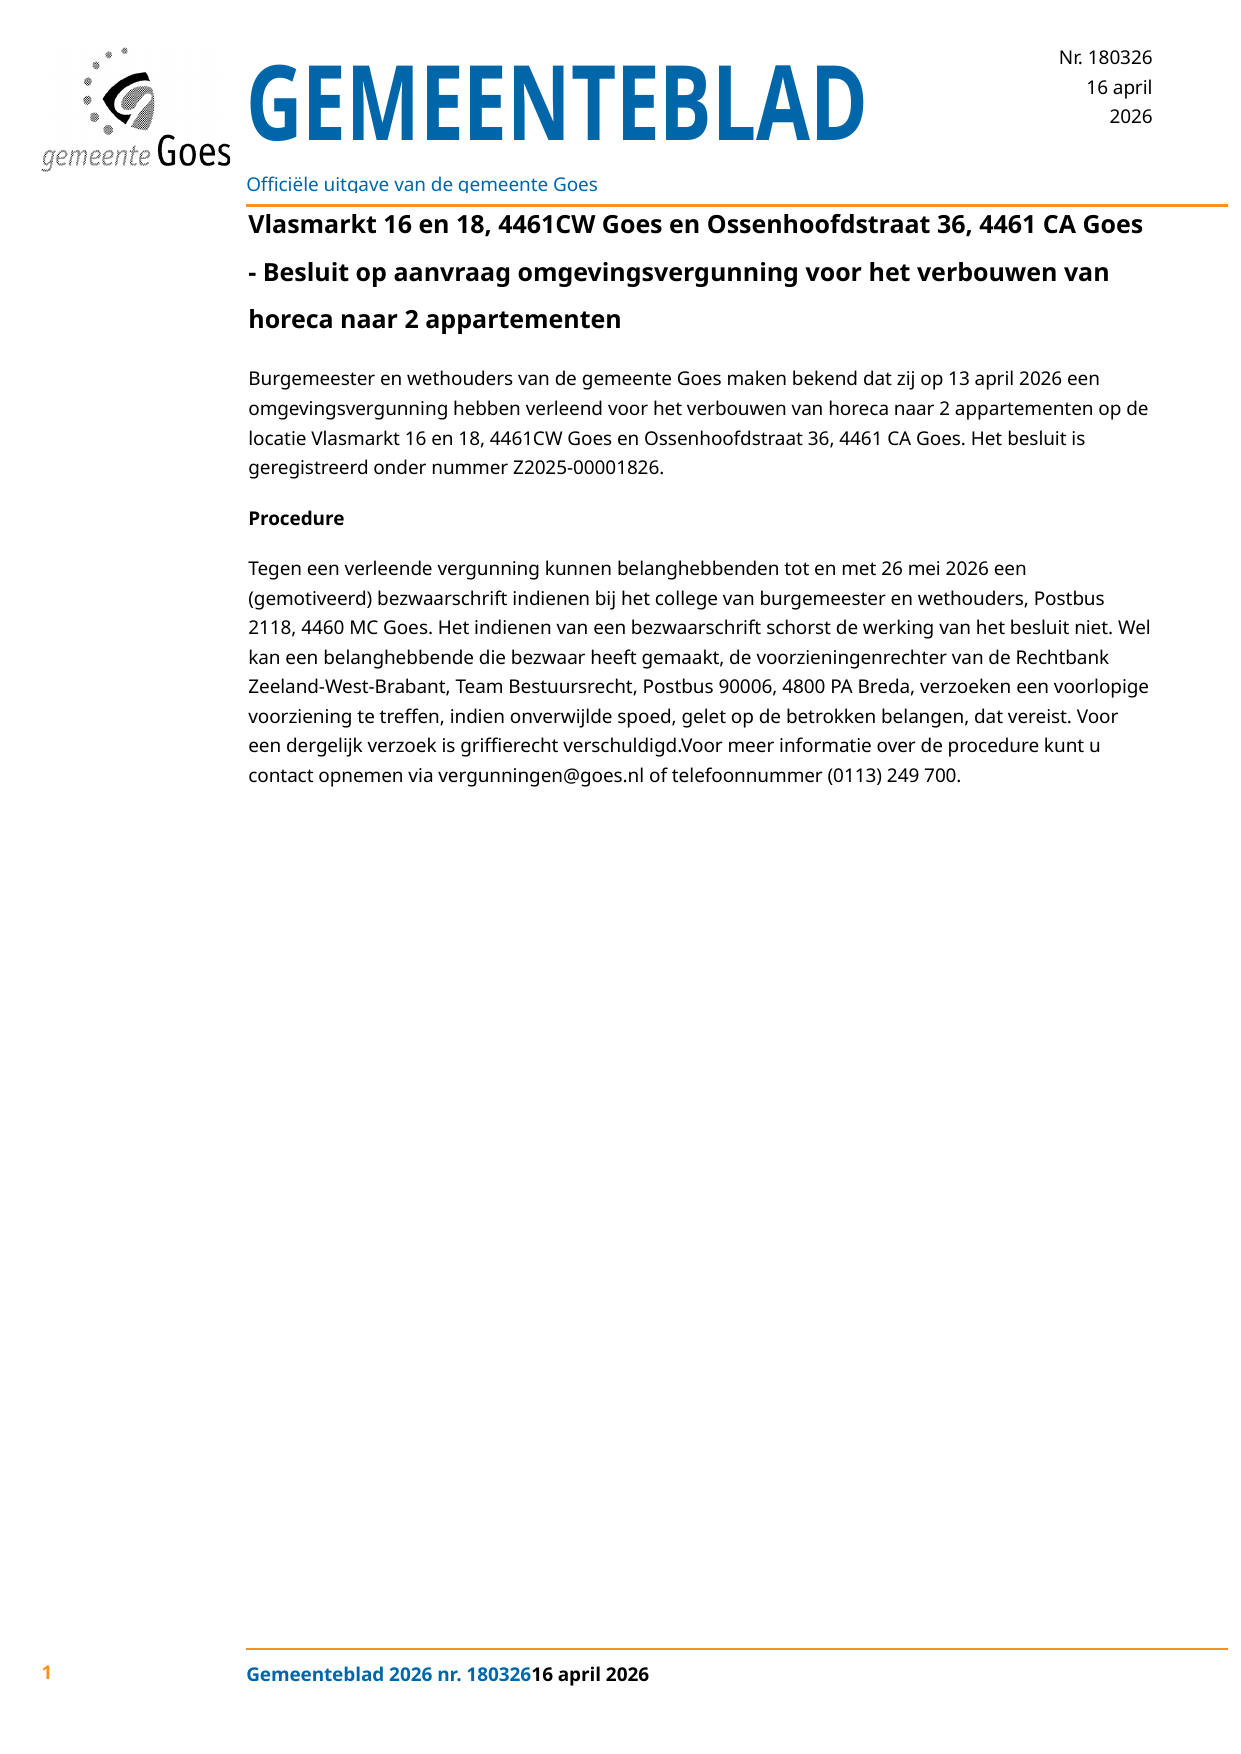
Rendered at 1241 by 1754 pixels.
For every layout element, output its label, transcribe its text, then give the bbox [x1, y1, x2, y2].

text Burgemeester en wethouders van de gemeente Goes maken bekend dat zij op 13 april 2026 een omgevingsvergunning hebben verleend voor het verbouwen van horeca naar 2 appartementen op de locatie Vlasmarkt 16 en 18, 4461CW Goes en Ossenhoofdstraat 36, 4461 CA Goes. Het besluit is geregistreerd onder nummer Z2025-00001826. [248, 366, 1152, 480]
picture [41, 47, 231, 172]
text Tegen een verleende vergunning kunnen belanghebbenden tot en met 26 mei 2026 een (gemotiveerd) bezwaarschrift indienen bij het college van burgemeester en wethouders, Postbus 2118, 4460 MC Goes. Het indienen van een bezwaarschrift schorst de werking van het besluit niet. Wel kan een belanghebbende die bezwaar heeft gemaakt, de voorzieningenrechter van de Rechtbank Zeeland-West-Brabant, Team Bestuursrecht, Postbus 90006, 4800 PA Breda, verzoeken een voorlopige voorziening te treffen, indien onverwijlde spoed, gelet op de betrokken belangen, dat vereist. Voor een dergelijk verzoek is griffierecht verschuldigd.Voor meer informatie over de procedure kunt u contact opnemen via vergunningen@goes.nl of telefoonnummer (0113) 249 700. [248, 555, 1152, 788]
text Procedure [248, 505, 1152, 530]
text Vlasmarkt 16 en 18, 4461CW Goes en Ossenhoofdstraat 36, 4461 CA Goes - Besluit op aanvraag omgevingsvergunning voor het verbouwen van horeca naar 2 appartementen [248, 207, 1152, 336]
